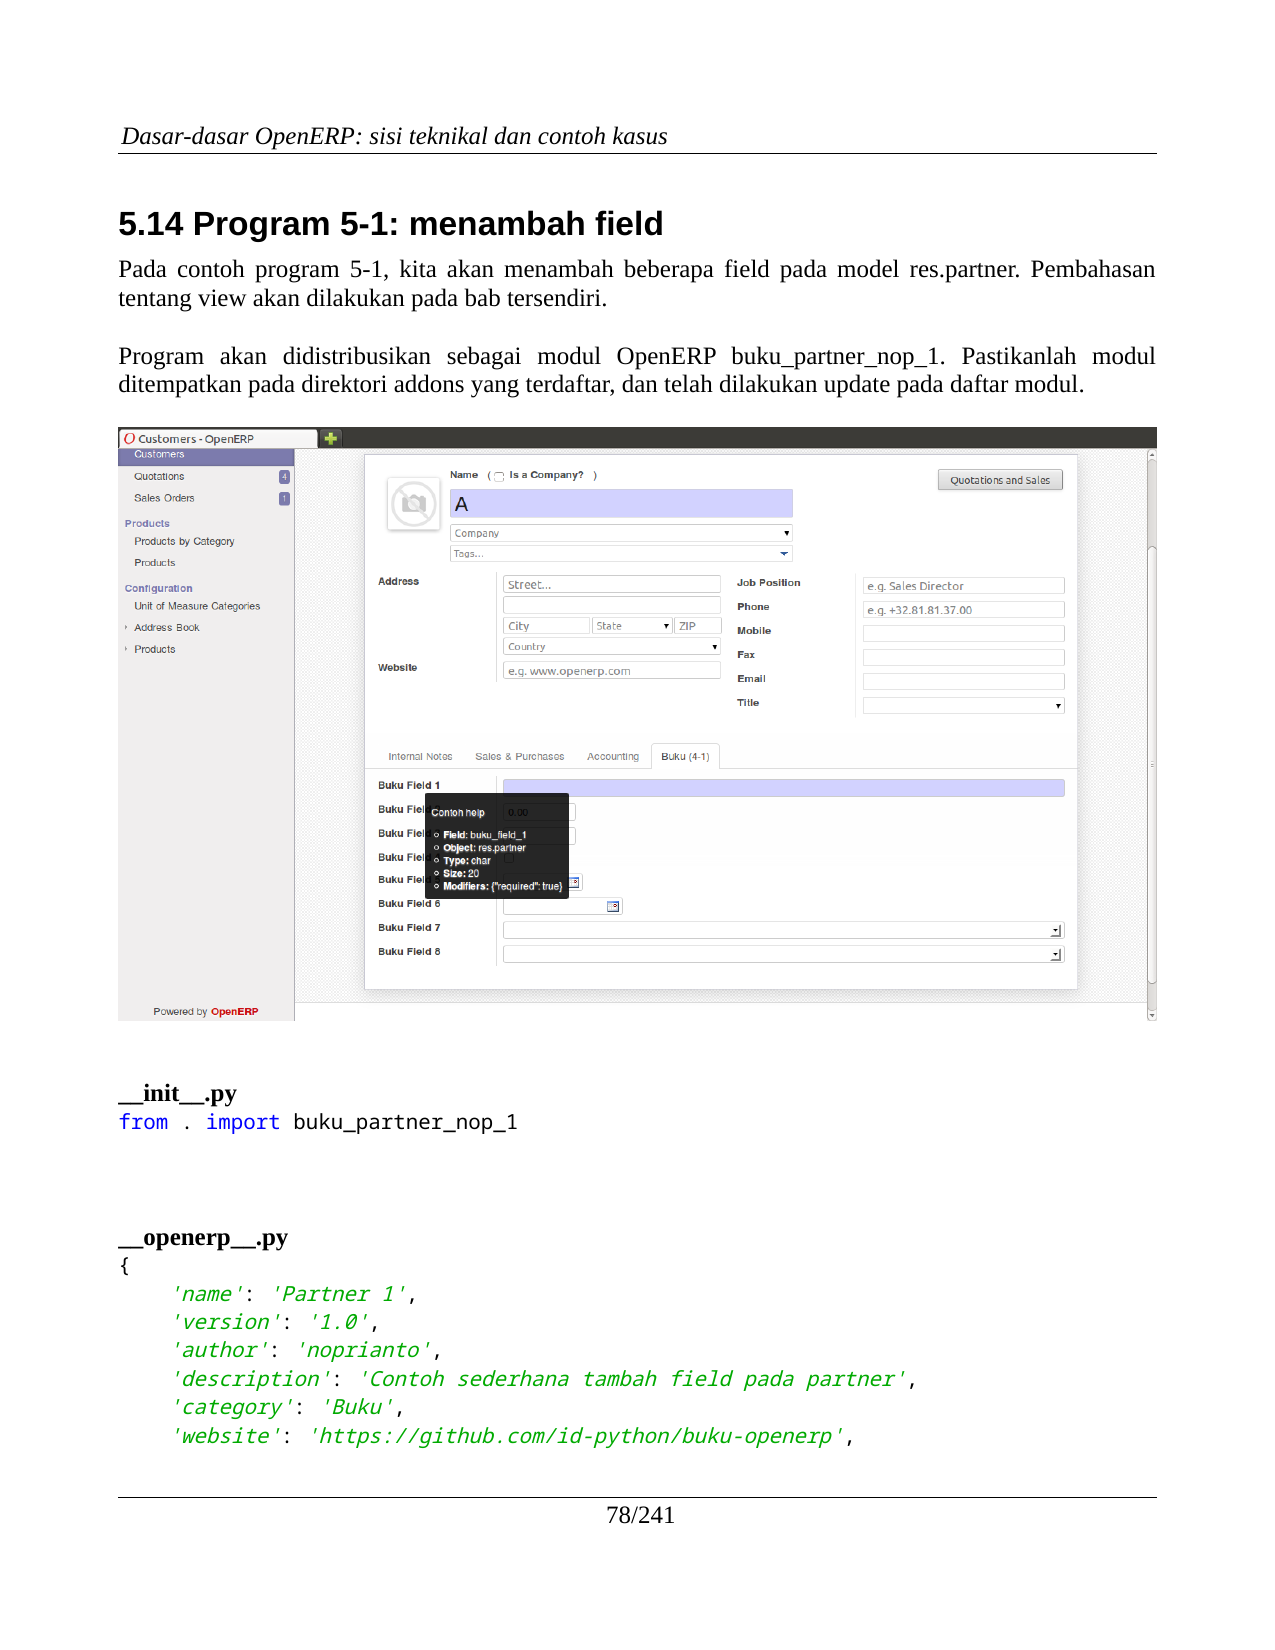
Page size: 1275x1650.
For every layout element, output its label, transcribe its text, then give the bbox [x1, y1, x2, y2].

text 'website': 'https://github.com/id-python/buku-openerp', [118, 1421, 1157, 1449]
text 'author': 'noprianto', [118, 1336, 1157, 1364]
text from . import buku_partner_nop_1 [118, 1107, 1157, 1136]
text Pada contoh program 5-1, kita akan menambah beberapa field pada model res.partner. Pembahasan tentang view akan dilakukan pada bab tersendiri. [118, 254, 1157, 312]
subtitle 5.14 Program 5-1: menambah field [118, 203, 1157, 242]
picture [118, 427, 1157, 1021]
text __openerp__.py [118, 1222, 1157, 1250]
text 'name': 'Partner 1', [118, 1279, 1157, 1307]
text 'version': '1.0', [118, 1307, 1157, 1336]
text 'description': 'Contoh sederhana tambah field pada partner', [118, 1364, 1157, 1392]
text 'category': 'Buku', [118, 1392, 1157, 1421]
text Program akan didistribusikan sebagai modul OpenERP buku_partner_nop_1. Pastikanlah modul ditempatkan pada direktori addons yang terdaftar, dan telah dilakukan update pada daftar modul. [118, 341, 1157, 398]
text { [118, 1250, 1157, 1279]
text __init__.py [118, 1078, 1157, 1107]
